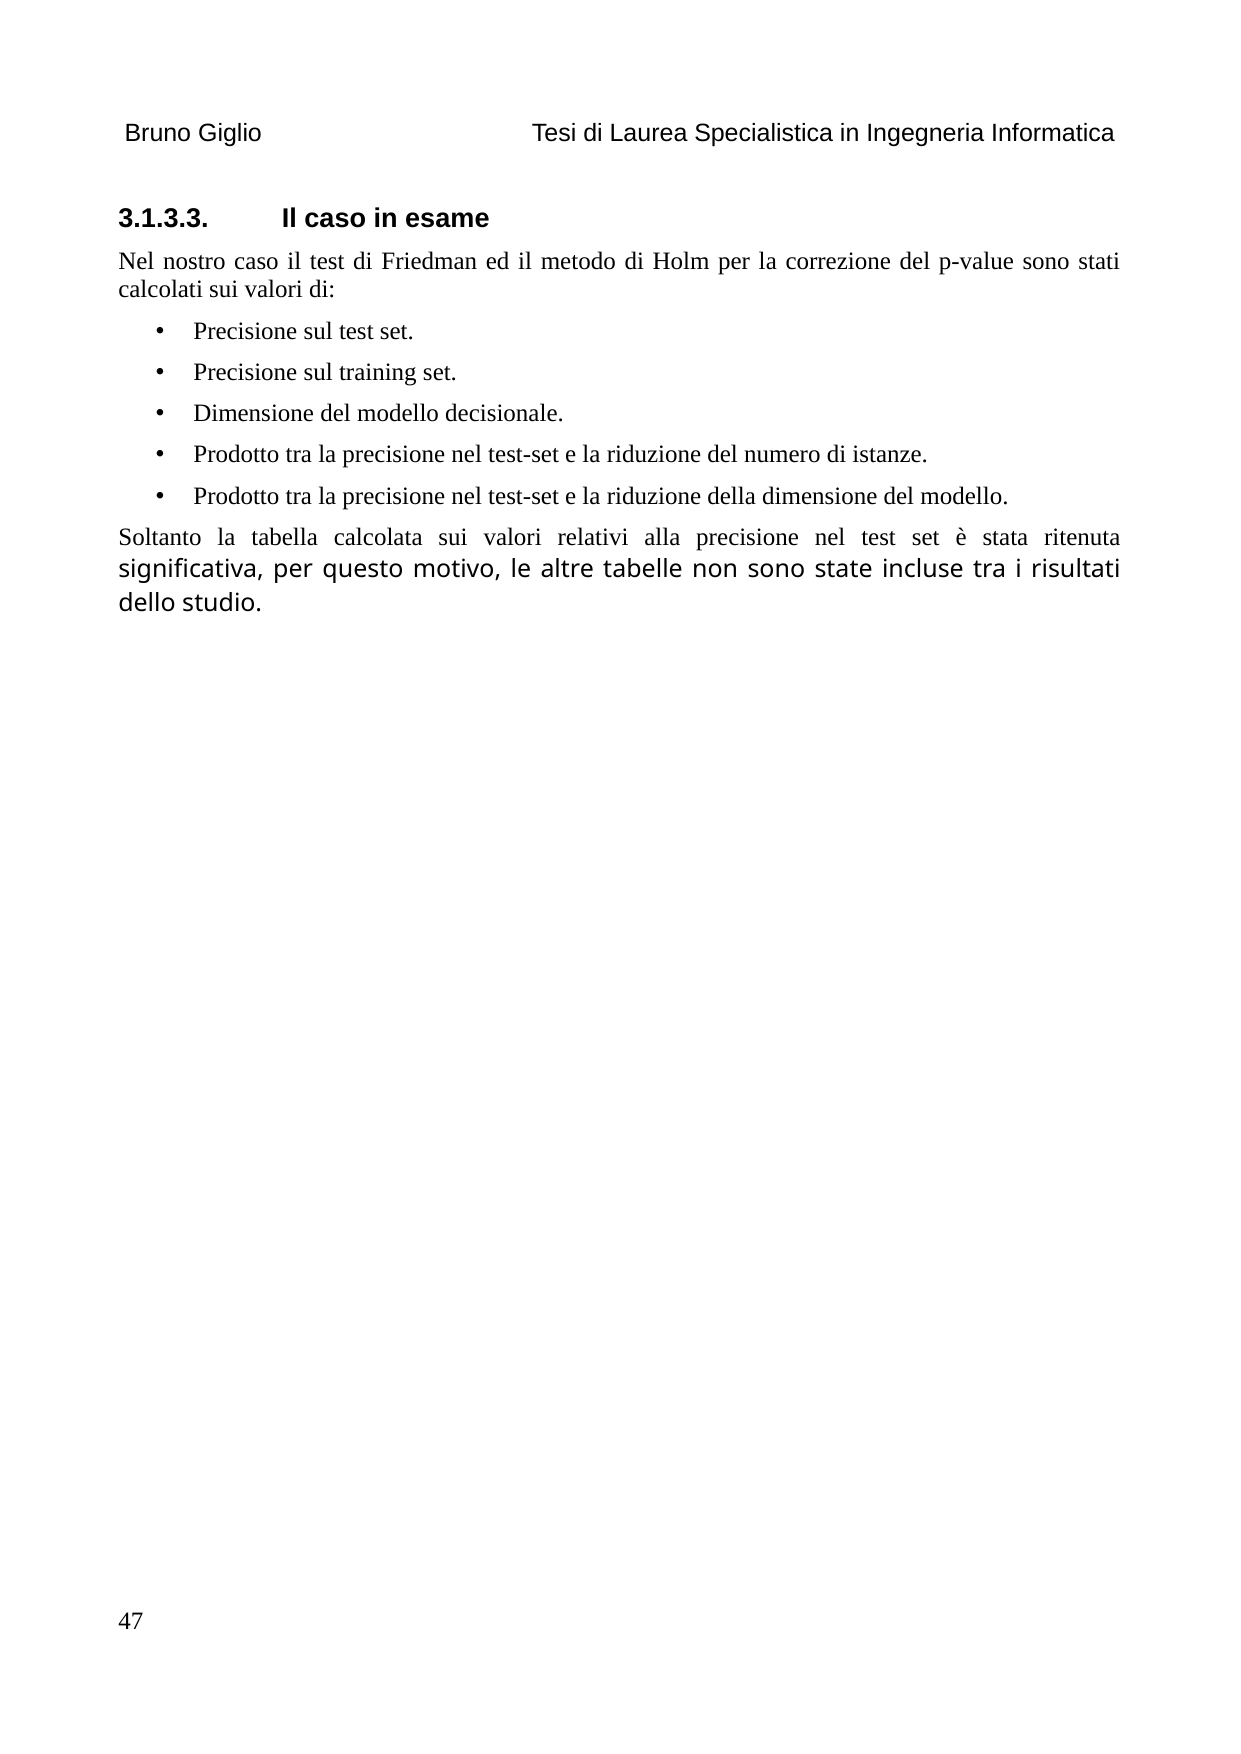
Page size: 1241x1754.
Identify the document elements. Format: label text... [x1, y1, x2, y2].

list Prodotto tra la precisione nel test-set e la riduzione della dimensione del modello. [156, 481, 1122, 509]
list Dimensione del modello decisionale. [156, 398, 1122, 427]
list Precisione sul test set. [156, 316, 1122, 344]
subtitle Il caso in esame [118, 202, 1122, 233]
list Precisione sul training set. [156, 357, 1122, 386]
text Nel nostro caso il test di Friedman ed il metodo di Holm per la correzione del p-value sono stati calcolati sui valori di: [118, 246, 1122, 303]
list Prodotto tra la precisione nel test-set e la riduzione del numero di istanze. [156, 439, 1122, 468]
text Soltanto la tabella calcolata sui valori relativi alla precisione nel test set è stata ritenuta significativa, per questo motivo, le altre tabelle non sono state incluse tra i risultati dello studio. [118, 522, 1122, 619]
